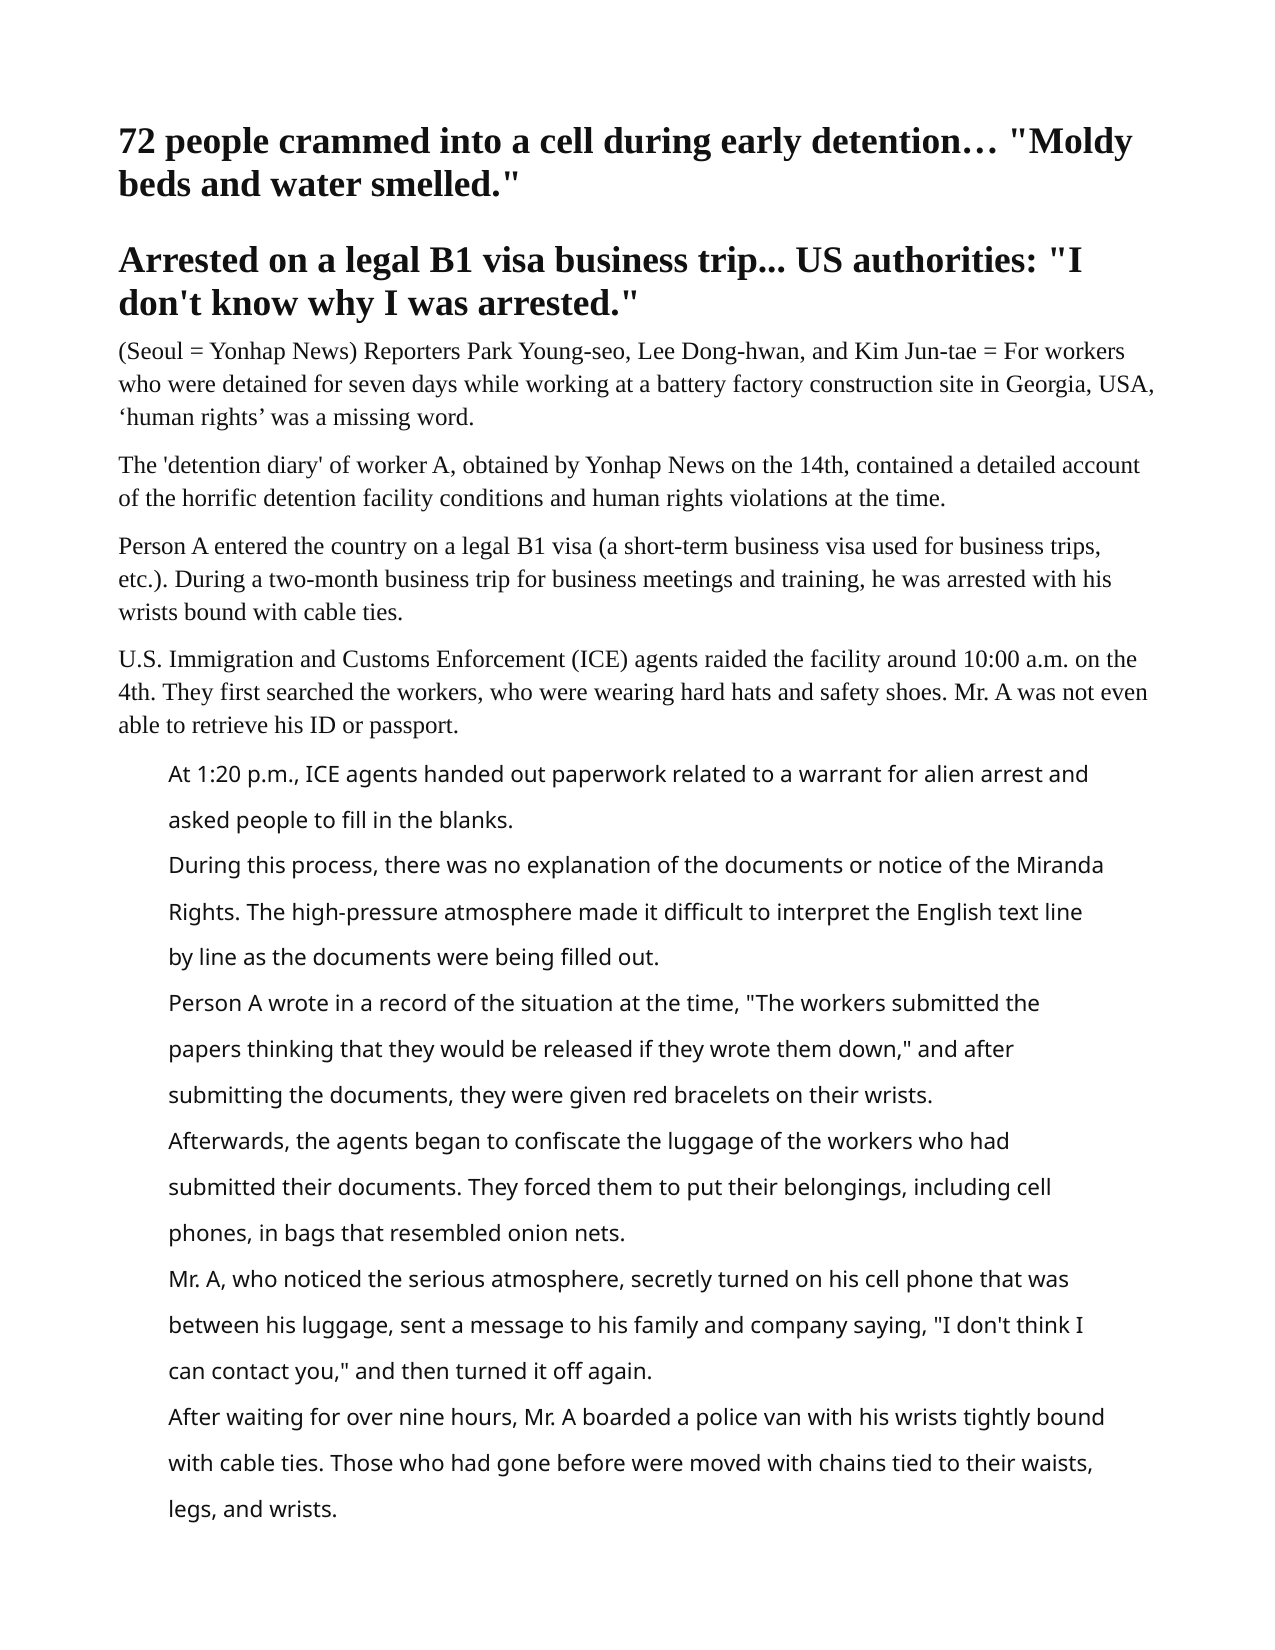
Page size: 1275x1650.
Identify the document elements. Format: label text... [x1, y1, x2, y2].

text (Seoul = Yonhap News) Reporters Park Young-seo, Lee Dong-hwan, and Kim Jun-tae = For workers who were detained for seven days while working at a battery factory construction site in Georgia, USA, ‘human rights’ was a missing word. [118, 336, 1157, 431]
subtitle 72 people crammed into a cell during early detention… "Moldy beds and water smelled." [118, 118, 1157, 204]
text At 1:20 p.m., ICE agents handed out paperwork related to a warrant for alien arrest and asked people to fill in the blanks. [168, 758, 1107, 834]
text U.S. Immigration and Customs Enforcement (ICE) agents raided the facility around 10:00 a.m. on the 4th. They first searched the workers, who were wearing hard hats and safety shoes. Mr. A was not even able to retrieve his ID or passport. [118, 644, 1157, 739]
subtitle Arrested on a legal B1 visa business trip... US authorities: "I don't know why I was arrested." [118, 238, 1157, 324]
text Afterwards, the agents began to confiscate the luggage of the workers who had submitted their documents. They forced them to put their belongings, including cell phones, in bags that resembled onion nets. [168, 1126, 1107, 1248]
text During this process, there was no explanation of the documents or notice of the Miranda Rights. The high-pressure atmosphere made it difficult to interpret the English text line by line as the documents were being filled out. [168, 850, 1107, 972]
text After waiting for over nine hours, Mr. A boarded a police van with his wrists tightly bound with cable ties. Those who had gone before were moved with chains tied to their waists, legs, and wrists. [168, 1401, 1107, 1524]
text Mr. A, who noticed the serious atmosphere, secretly turned on his cell phone that was between his luggage, sent a message to his family and company saying, "I don't think I can contact you," and then turned it off again. [168, 1263, 1107, 1386]
text Person A wrote in a record of the situation at the time, "The workers submitted the papers thinking that they would be released if they wrote them down," and after submitting the documents, they were given red bracelets on their wrists. [168, 988, 1107, 1110]
text Person A entered the country on a legal B1 visa (a short-term business visa used for business trips, etc.). During a two-month business trip for business meetings and training, he was arrested with his wrists bound with cable ties. [118, 531, 1157, 626]
text The 'detention diary' of worker A, obtained by Yonhap News on the 14th, contained a detailed account of the horrific detention facility conditions and human rights violations at the time. [118, 450, 1157, 512]
